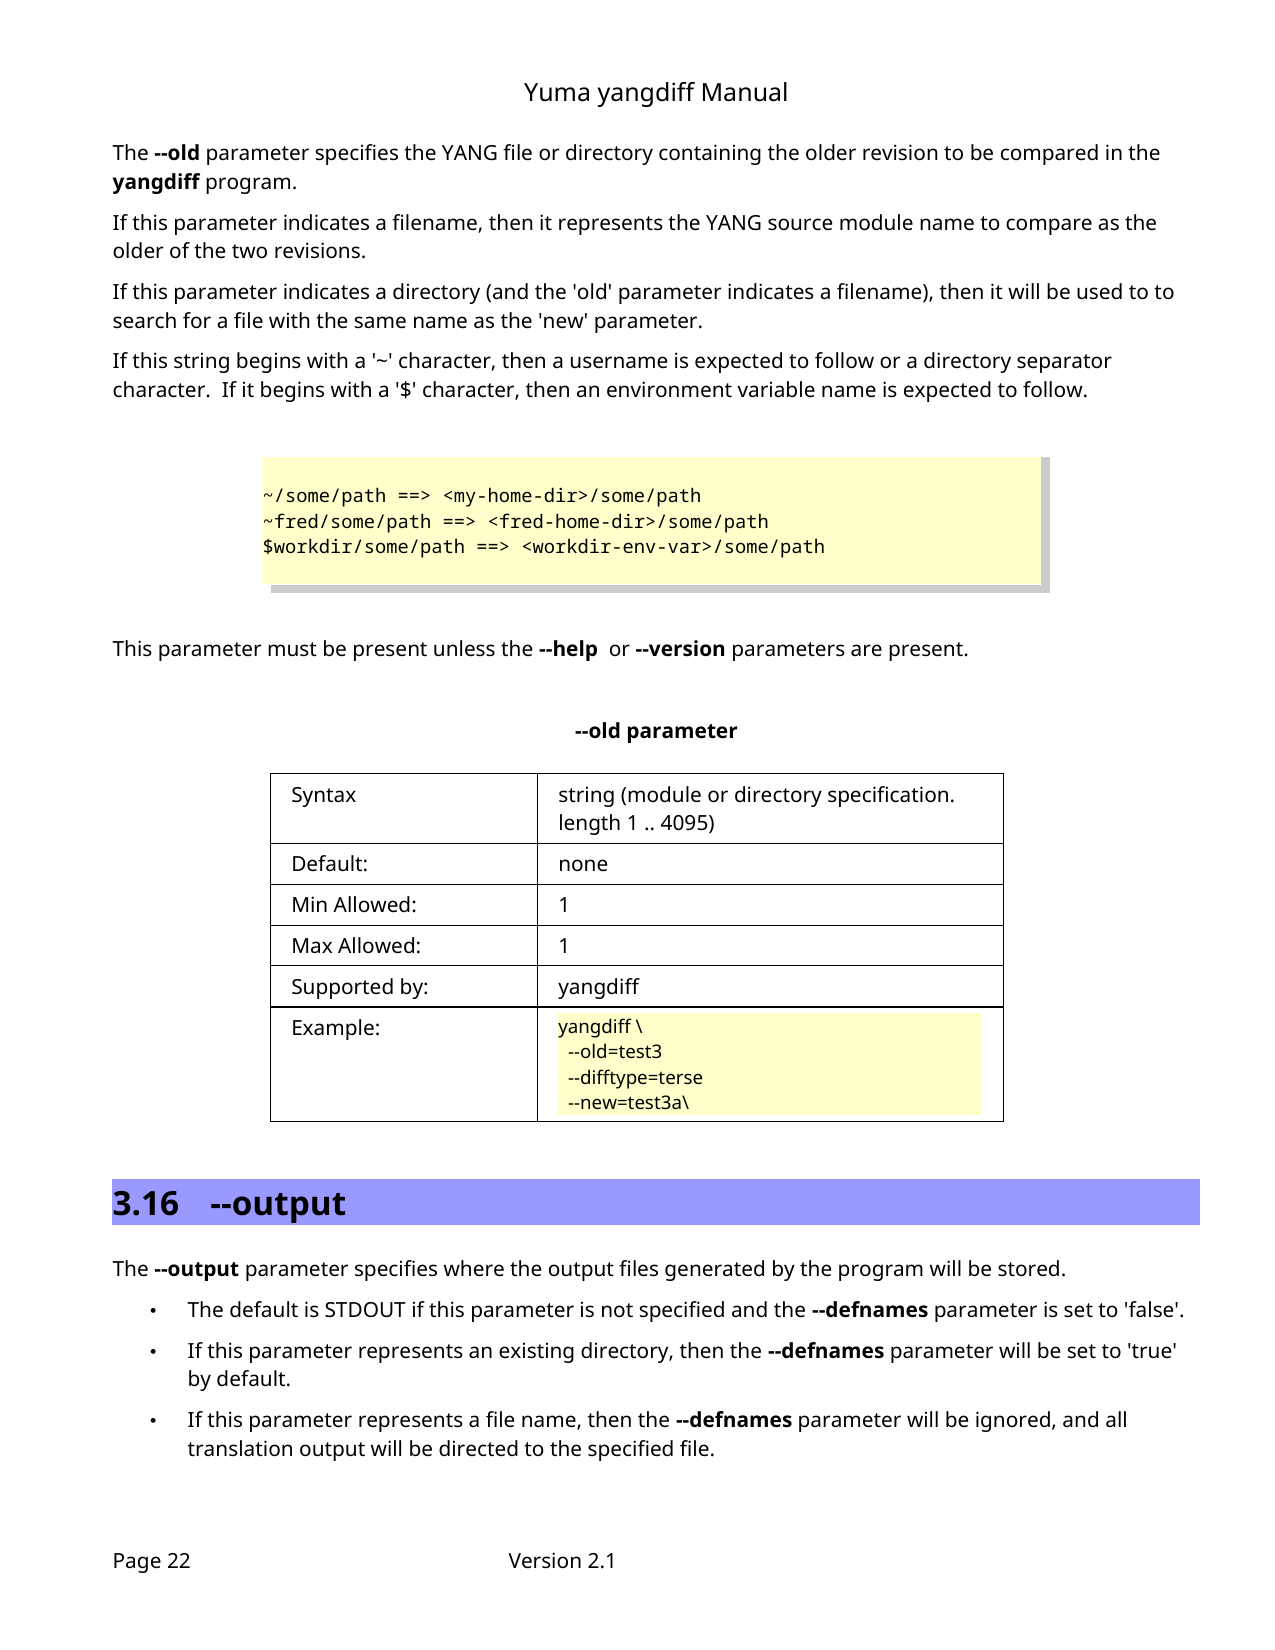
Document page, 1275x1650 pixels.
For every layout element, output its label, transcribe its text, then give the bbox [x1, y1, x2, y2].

text ~fred/some/path ==> <fred-home-dir>/some/path [262, 508, 1041, 533]
list The default is STDOUT if this parameter is not specified and the --defnames parameter is set to 'false'. [150, 1295, 1200, 1323]
list If this parameter represents a file name, then the --defnames parameter will be ignored, and all translation output will be directed to the specified file. [150, 1405, 1200, 1462]
text ~/some/path ==> <my-home-dir>/some/path [262, 482, 1041, 508]
table_header string (module or directory specification. length 1 .. 4095) [538, 774, 1003, 843]
subtitle --output [112, 1179, 1200, 1225]
table_header Syntax [271, 774, 537, 843]
table_cell yangdiff [538, 966, 1003, 1006]
text If this string begins with a '~' character, then a username is expected to follow or a directory separator character. If it begins with a '$' character, then an environment variable name is expected to follow. [112, 347, 1200, 403]
table_cell Min Allowed: [271, 885, 537, 924]
table_cell 1 [538, 885, 1003, 924]
text $workdir/some/path ==> <workdir-env-var>/some/path [262, 533, 1041, 559]
text The --old parameter specifies the YANG file or directory containing the older revision to be compared in the yangdiff program. [112, 138, 1200, 195]
text This parameter must be present unless the --help or --version parameters are present. [112, 634, 1200, 663]
subtitle --old parameter [127, 716, 1185, 745]
table_cell Max Allowed: [271, 926, 537, 965]
table_cell none [538, 844, 1003, 883]
text If this parameter indicates a filename, then it represents the YANG source module name to compare as the older of the two revisions. [112, 208, 1200, 265]
text The --output parameter specifies where the output files generated by the program will be stored. [112, 1254, 1200, 1283]
table_cell Default: [271, 844, 537, 883]
text If this parameter indicates a directory (and the 'old' parameter indicates a filename), then it will be used to to search for a file with the same name as the 'new' parameter. [112, 277, 1200, 334]
table_cell 1 [538, 926, 1003, 965]
list If this parameter represents an existing directory, then the --defnames parameter will be set to 'true' by default. [150, 1336, 1200, 1393]
table_cell Supported by: [271, 966, 537, 1006]
table_cell yangdiff \ --old=test3 --difftype=terse --new=test3a\ [538, 1008, 1003, 1121]
table_cell Example: [271, 1008, 537, 1121]
